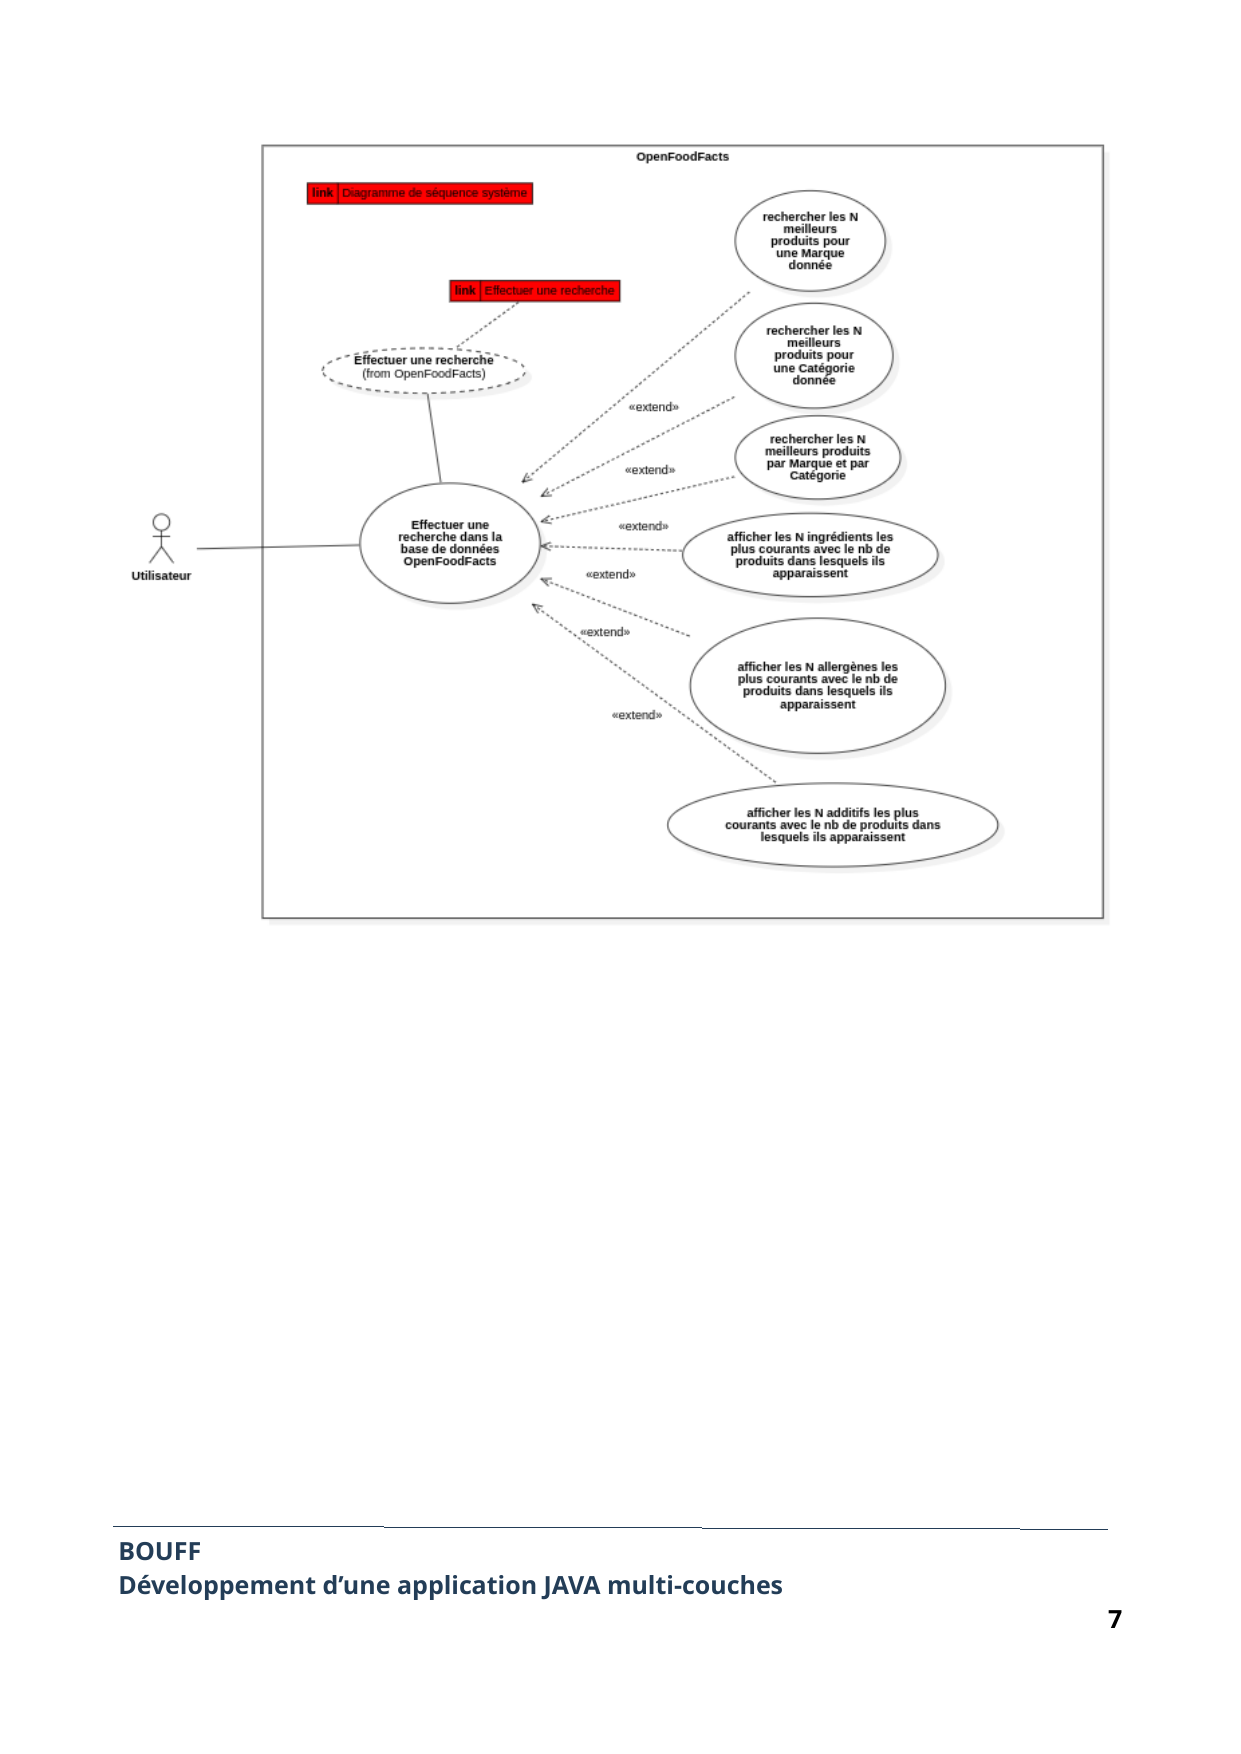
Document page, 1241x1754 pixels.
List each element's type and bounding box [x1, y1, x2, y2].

picture [118, 118, 1123, 927]
